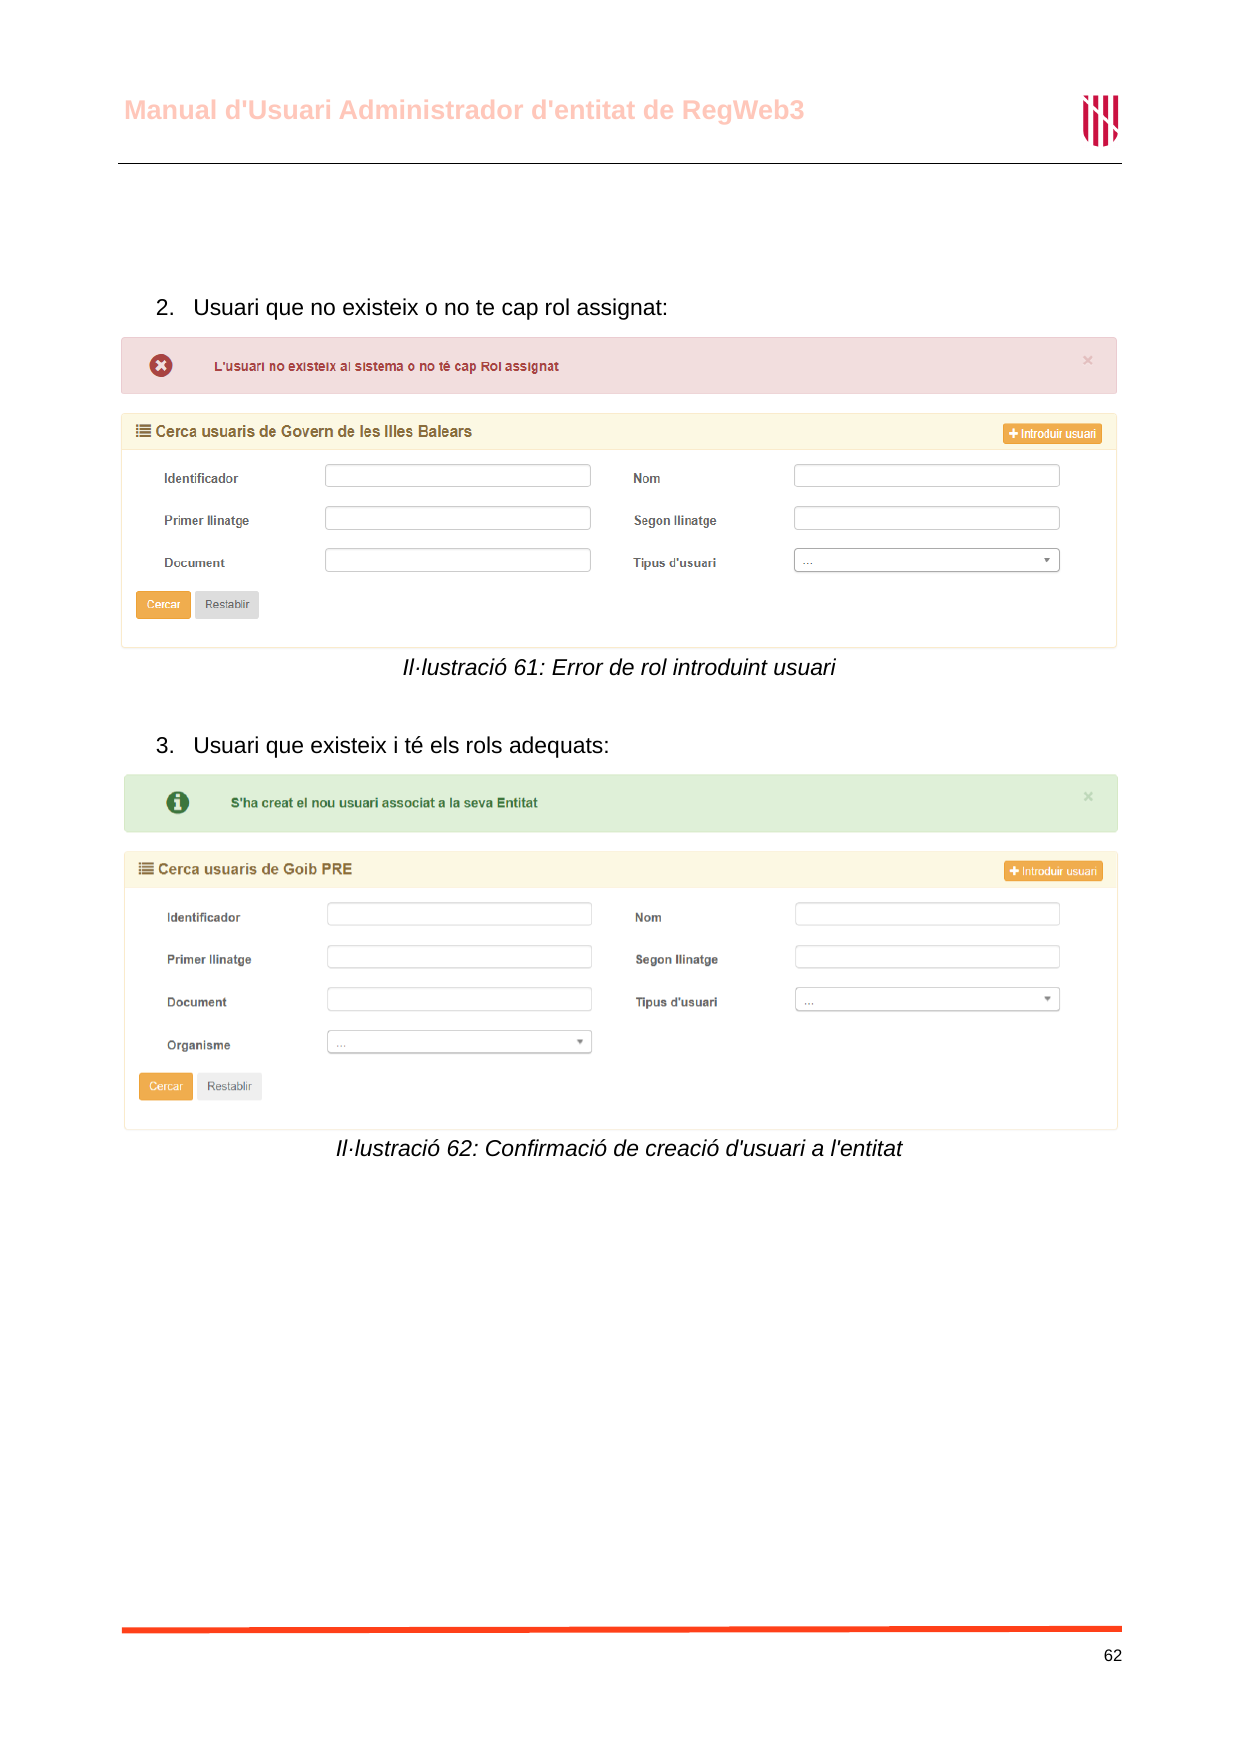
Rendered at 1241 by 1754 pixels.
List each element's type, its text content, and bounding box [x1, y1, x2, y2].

picture [118, 332, 1123, 654]
list Usuari que existeix i té els rols adequats: [156, 732, 1122, 758]
picture [1080, 93, 1121, 148]
picture [118, 770, 1123, 1136]
text Il·lustració 61: Error de rol introduint usuari [118, 654, 1122, 680]
text Il·lustració 62: Confirmació de creació d'usuari a l'entitat [118, 1136, 1122, 1162]
list Usuari que no existeix o no te cap rol assignat: [156, 293, 1122, 320]
